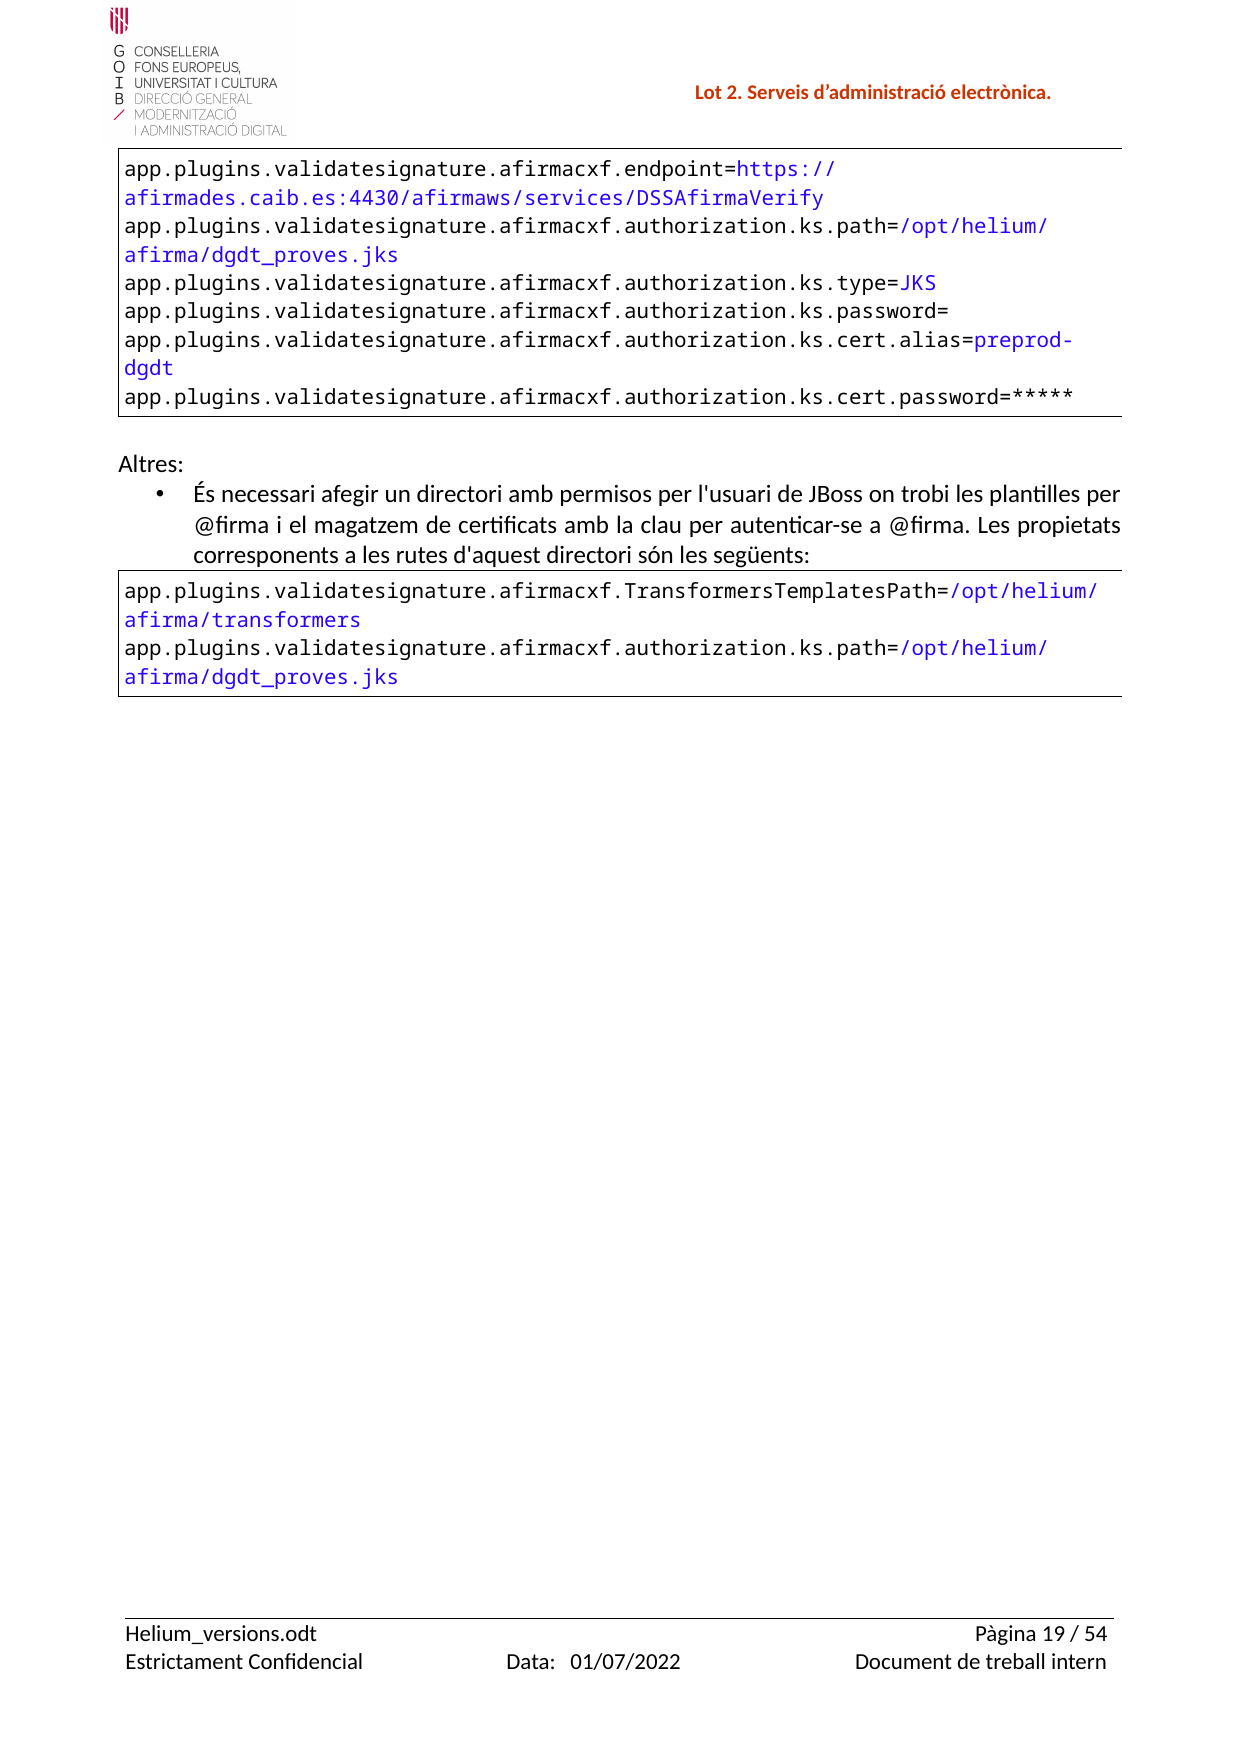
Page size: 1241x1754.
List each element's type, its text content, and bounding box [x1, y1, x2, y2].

picture [100, 0, 297, 144]
list És necessari afegir un directori amb permisos per l'usuari de JBoss on trobi les plantilles per @firma i el magatzem de certificats amb la clau per autenticar-se a @firma. Les propietats corresponents a les rutes d'aquest directori són les següents: [156, 478, 1122, 570]
text Altres: [118, 448, 1122, 478]
table_header app.plugins.validatesignature.afirmacxf.TransformersTemplatesPath=/opt/helium/afirma/transformers app.plugins.validatesignature.afirmacxf.authorization.ks.path=/opt/helium/afirma/dgdt_proves.jks [119, 571, 1122, 696]
table_header app.plugins.validatesignature.afirmacxf.endpoint=https://afirmades.caib.es:4430/afirmaws/services/DSSAfirmaVerify app.plugins.validatesignature.afirmacxf.authorization.ks.path=/opt/helium/afirma/dgdt_proves.jks app.plugins.validatesignature.afirmacxf.authorization.ks.type=JKS app.plugins.validatesignature.afirmacxf.authorization.ks.password= app.plugins.validatesignature.afirmacxf.authorization.ks.cert.alias=preprod-dgdt app.plugins.validatesignature.afirmacxf.authorization.ks.cert.password=***** [119, 149, 1122, 416]
